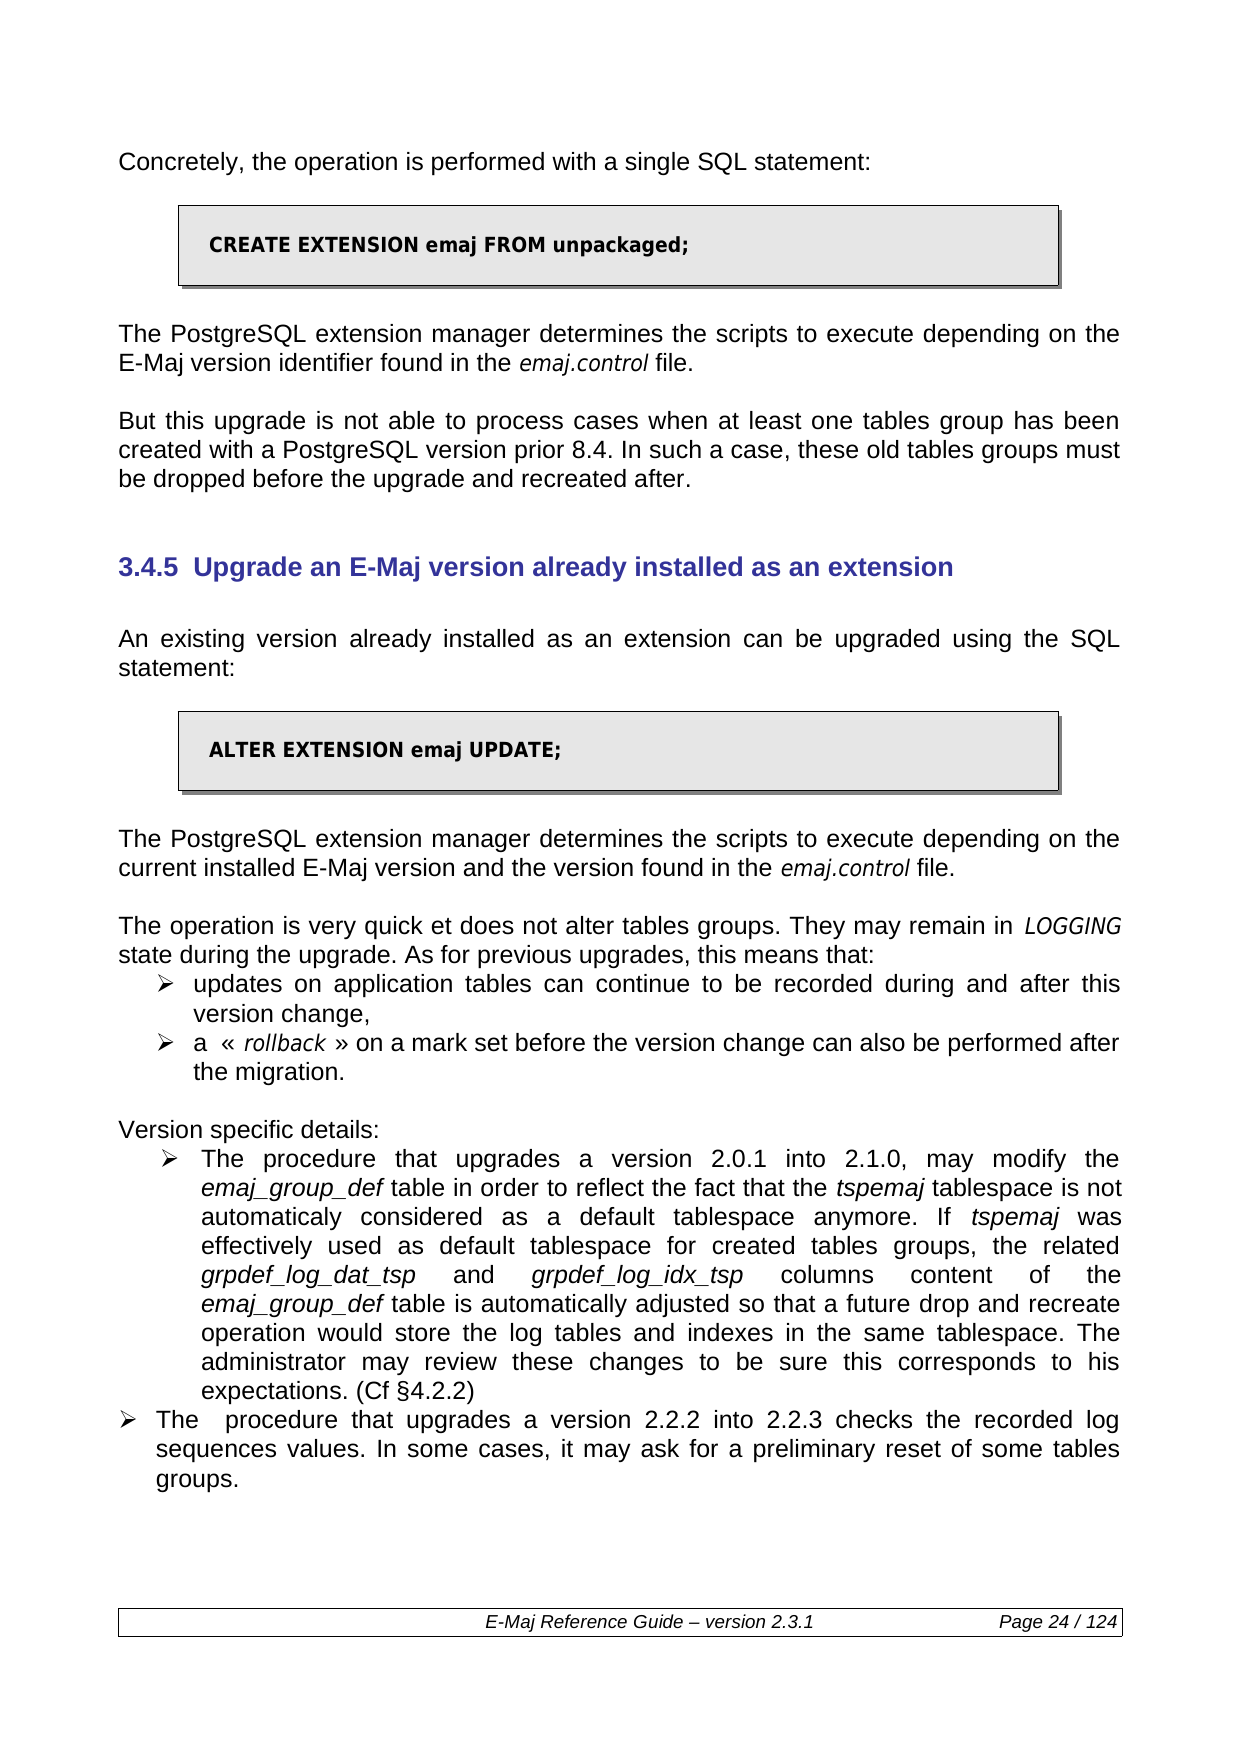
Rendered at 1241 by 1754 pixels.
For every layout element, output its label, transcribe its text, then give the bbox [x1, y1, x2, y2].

list updates on application tables can continue to be recorded during and after this version change, [156, 969, 1122, 1027]
subtitle Upgrade an E-Maj version already installed as an extension [118, 551, 1122, 582]
text But this upgrade is not able to process cases when at least one tables group has been created with a PostgreSQL version prior 8.4. In such a case, these old tables groups must be dropped before the upgrade and recreated after. [118, 406, 1122, 493]
text The operation is very quick et does not alter tables groups. They may remain in LOGGING state during the upgrade. As for previous upgrades, this means that: [118, 911, 1122, 969]
text Concretely, the operation is performed with a single SQL statement: [118, 147, 1122, 176]
text The PostgreSQL extension manager determines the scripts to execute depending on the E-Maj version identifier found in the emaj.control file. [118, 318, 1122, 377]
list The procedure that upgrades a version 2.0.1 into 2.1.0, may modify the emaj_group_def table in order to reflect the fact that the tspemaj tablespace is not automaticaly considered as a default tablespace anymore. If tspemaj was effectively used as default tablespace for created tables groups, the related grpdef_log_dat_tsp and grpdef_log_idx_tsp columns content of the emaj_group_def table is automatically adjusted so that a future drop and recreate operation would store the log tables and indexes in the same tablespace. The administrator may review these changes to be sure this corresponds to his expectations. (Cf §4.2.2) [159, 1144, 1122, 1405]
text An existing version already installed as an extension can be upgraded using the SQL statement: [118, 624, 1122, 682]
list The procedure that upgrades a version 2.2.2 into 2.2.3 checks the recorded log sequences values. In some cases, it may ask for a preliminary reset of some tables groups. [118, 1405, 1122, 1492]
text ALTER EXTENSION emaj UPDATE; [179, 735, 1058, 760]
text CREATE EXTENSION emaj FROM unpackaged; [179, 230, 1058, 254]
text Version specific details: [118, 1115, 1122, 1144]
list a « rollback » on a mark set before the version change can also be performed after the migration. [156, 1027, 1122, 1086]
text The PostgreSQL extension manager determines the scripts to execute depending on the current installed E-Maj version and the version found in the emaj.control file. [118, 824, 1122, 882]
